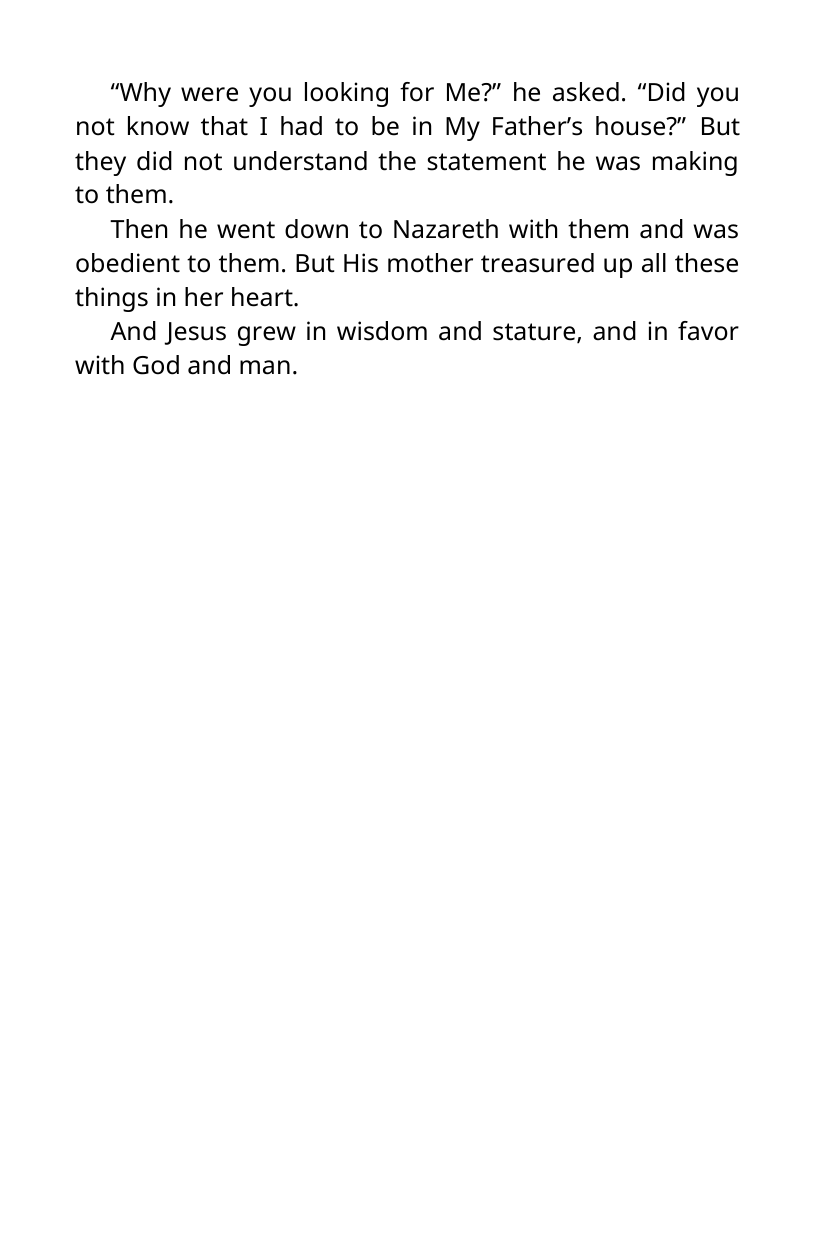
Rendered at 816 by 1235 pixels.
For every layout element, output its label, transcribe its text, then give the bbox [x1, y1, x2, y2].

text Then he went down to Nazareth with them and was obedient to them. But His mother treasured up all these things in her heart. [75, 211, 740, 313]
text “Why were you looking for Me?” he asked. “Did you not know that I had to be in My Father’s house?” But they did not understand the statement he was making to them. [75, 75, 740, 211]
text And Jesus grew in wisdom and stature, and in favor with God and man. [75, 313, 740, 382]
